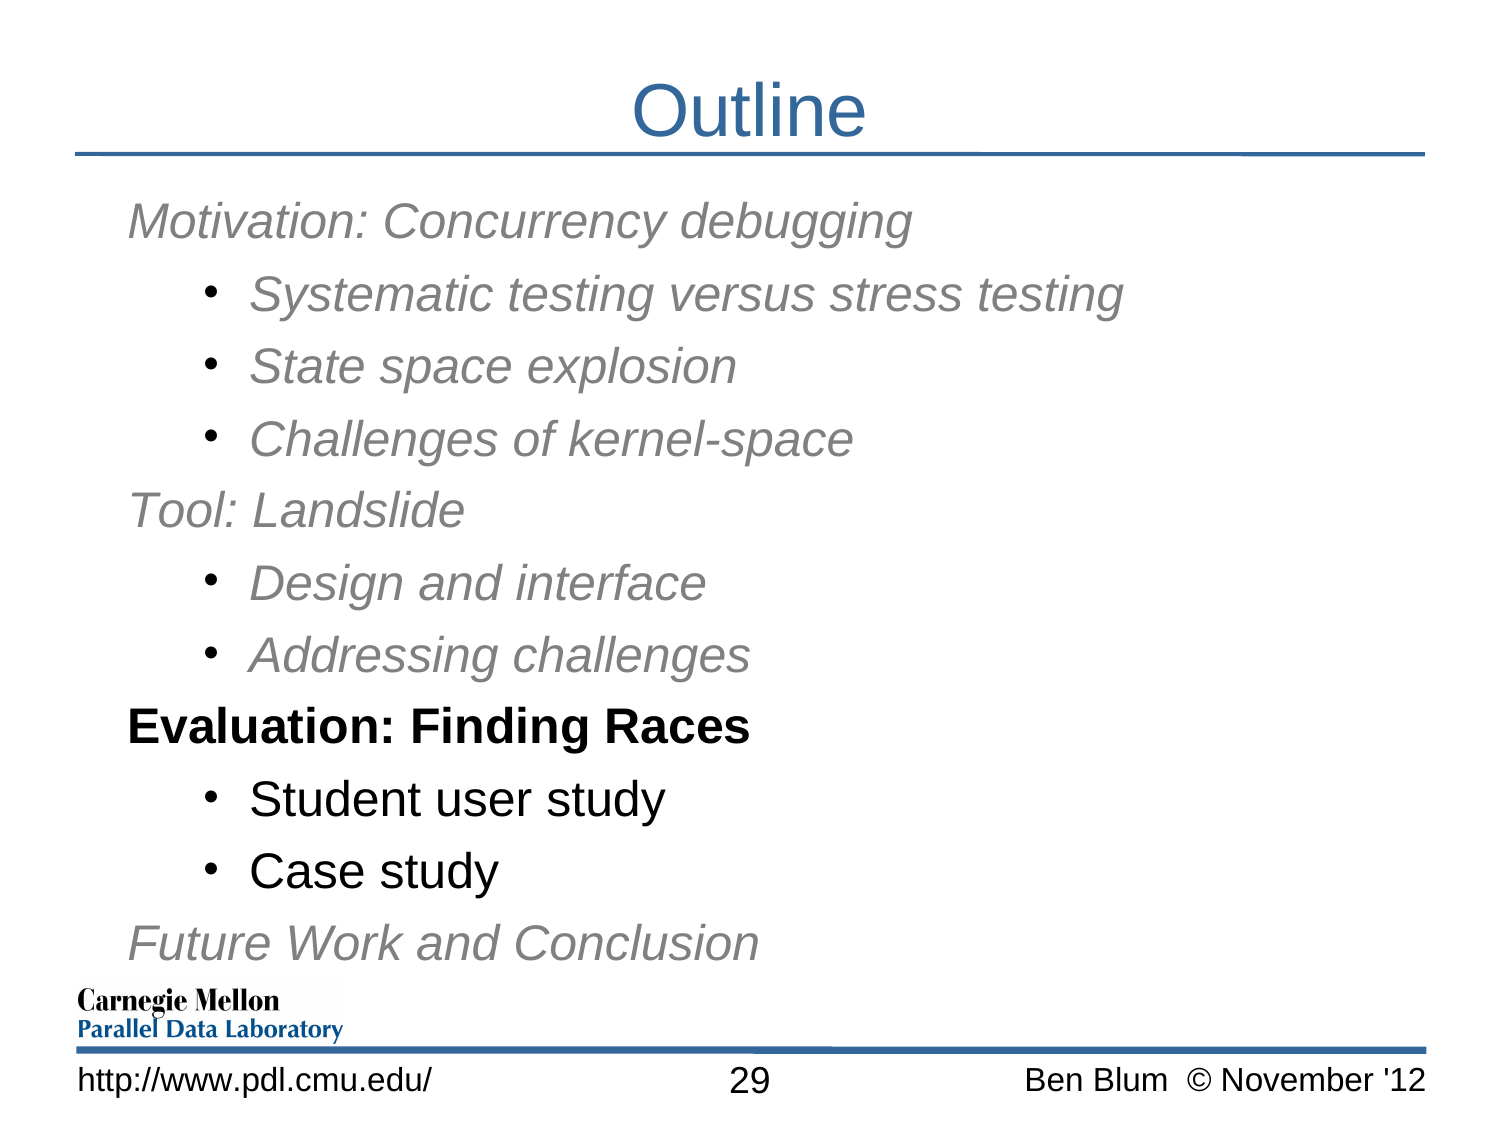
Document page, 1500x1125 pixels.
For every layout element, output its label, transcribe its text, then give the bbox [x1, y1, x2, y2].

list Motivation: Concurrency debugging Systematic testing versus stress testing State space explosion Challenges of kernel-space Tool: Landslide Design and interface Addressing challenges Evaluation: Finding Races Student user study Case study Future Work and Conclusion [112, 181, 1388, 979]
title Outline [112, 50, 1388, 163]
picture [77, 979, 343, 1044]
